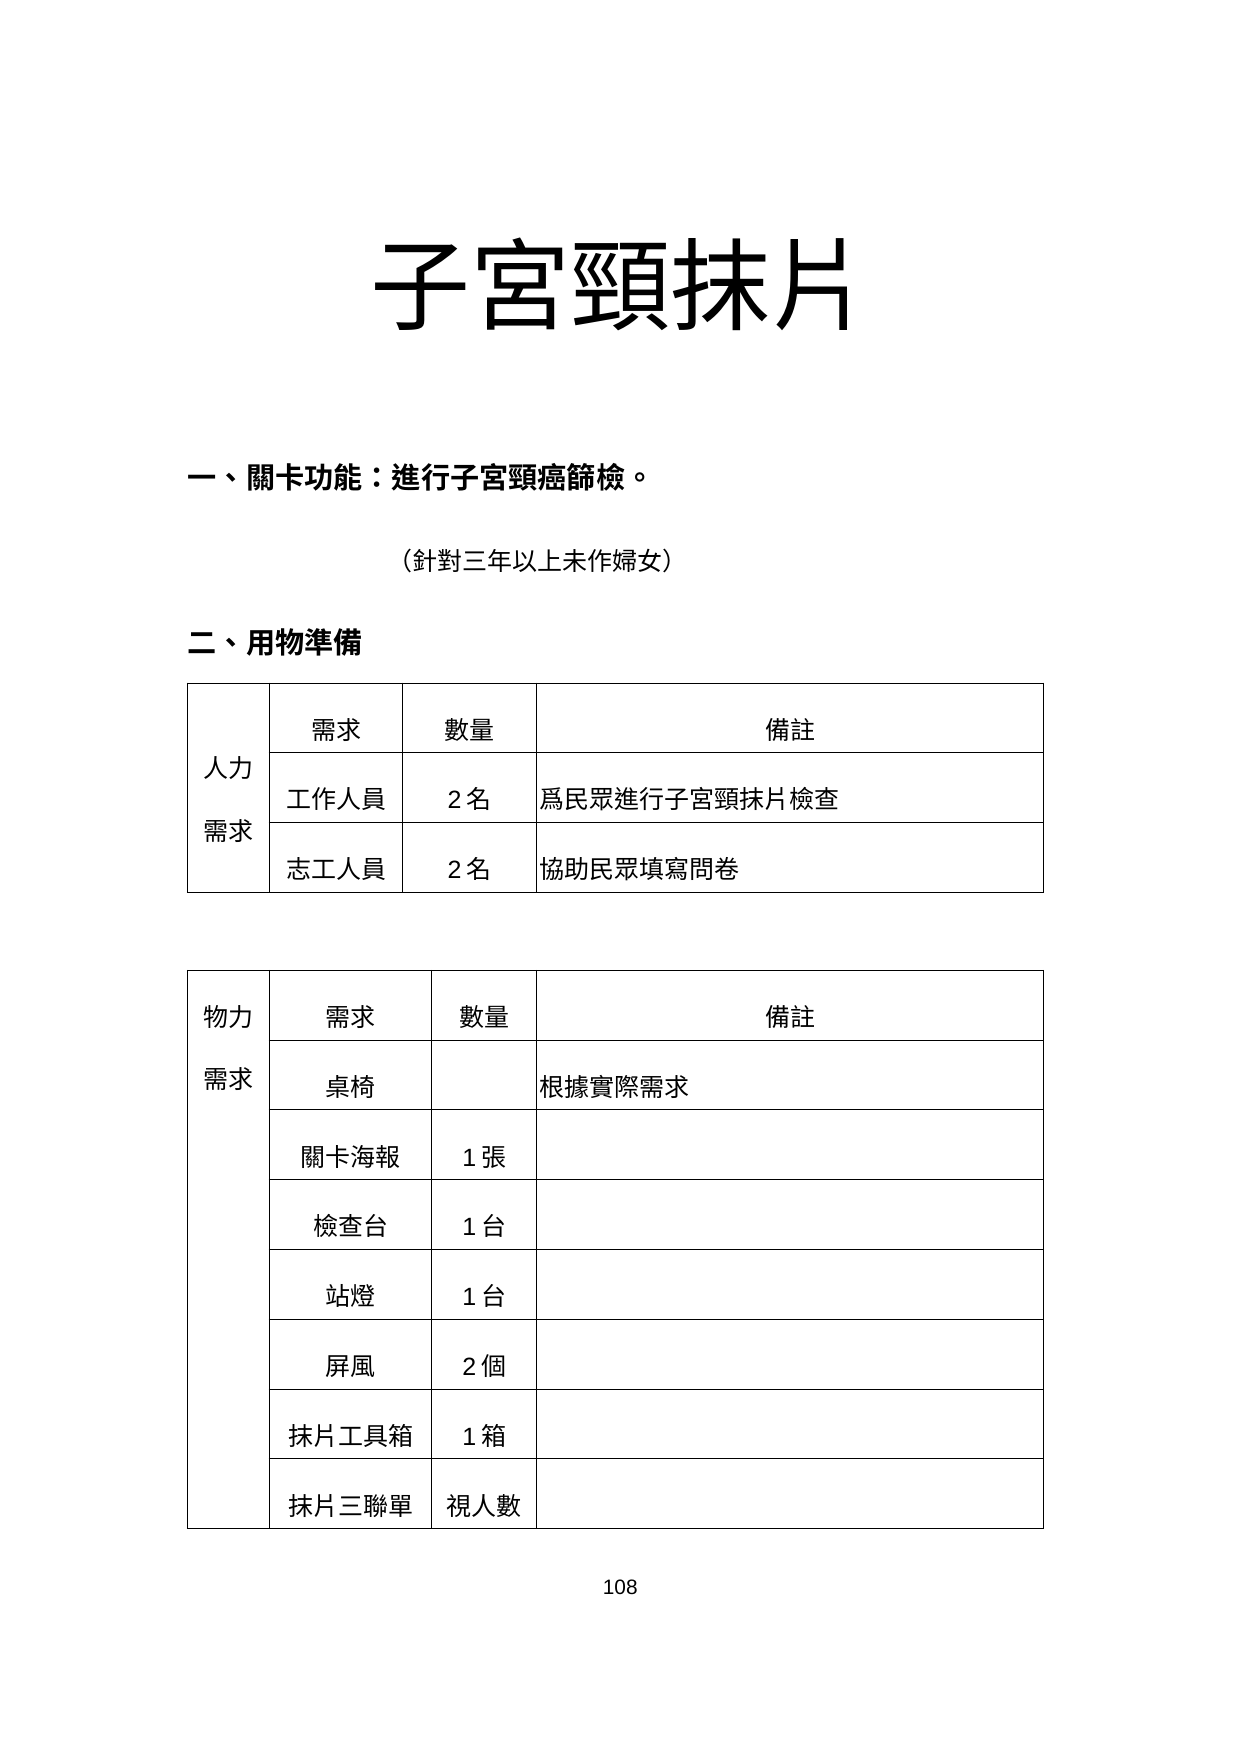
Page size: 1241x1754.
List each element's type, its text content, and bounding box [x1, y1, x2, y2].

table_cell [432, 1041, 536, 1109]
table_header 備註 [537, 684, 1043, 752]
table_header 需求 [270, 684, 402, 752]
table_header 人力 需求 [188, 684, 269, 892]
text 一、關卡功能：進行子宮頸癌篩檢。 [187, 434, 1053, 497]
table_cell 抹片工具箱 [270, 1390, 431, 1458]
table_cell [537, 1459, 1043, 1528]
table_cell 1台 [432, 1250, 536, 1319]
text 子宮頸抹片 [187, 175, 1053, 362]
table_cell [537, 1390, 1043, 1458]
table_header 數量 [403, 684, 536, 752]
table_cell 屏風 [270, 1320, 431, 1388]
table_cell 1箱 [432, 1390, 536, 1458]
table_cell 協助民眾填寫問卷 [537, 823, 1043, 892]
table_cell 2名 [403, 823, 536, 892]
table_cell [537, 1320, 1043, 1388]
table_cell 視人數 [432, 1459, 536, 1528]
table_cell 工作人員 [270, 753, 402, 822]
text 二、用物準備 [187, 599, 1053, 661]
table_cell 志工人員 [270, 823, 402, 892]
table_cell 檢查台 [270, 1180, 431, 1249]
table_cell 2名 [403, 753, 536, 822]
table_cell 關卡海報 [270, 1110, 431, 1179]
table_cell [537, 1110, 1043, 1179]
table_header 數量 [432, 971, 536, 1039]
table_cell 2個 [432, 1320, 536, 1388]
table_cell [537, 1250, 1043, 1319]
text （針對三年以上未作婦女） [187, 518, 1053, 581]
table_cell 抹片三聯單 [270, 1459, 431, 1528]
table_header 備註 [537, 971, 1043, 1039]
table_cell 站燈 [270, 1250, 431, 1319]
table_header 需求 [270, 971, 431, 1039]
table_cell 根據實際需求 [537, 1041, 1043, 1109]
table_cell 爲民眾進行子宮頸抹片檢查 [537, 753, 1043, 822]
table_cell [537, 1180, 1043, 1249]
table_header 物力 需求 [188, 971, 269, 1528]
table_cell 桌椅 [270, 1041, 431, 1109]
table_cell 1台 [432, 1180, 536, 1249]
table_cell 1張 [432, 1110, 536, 1179]
